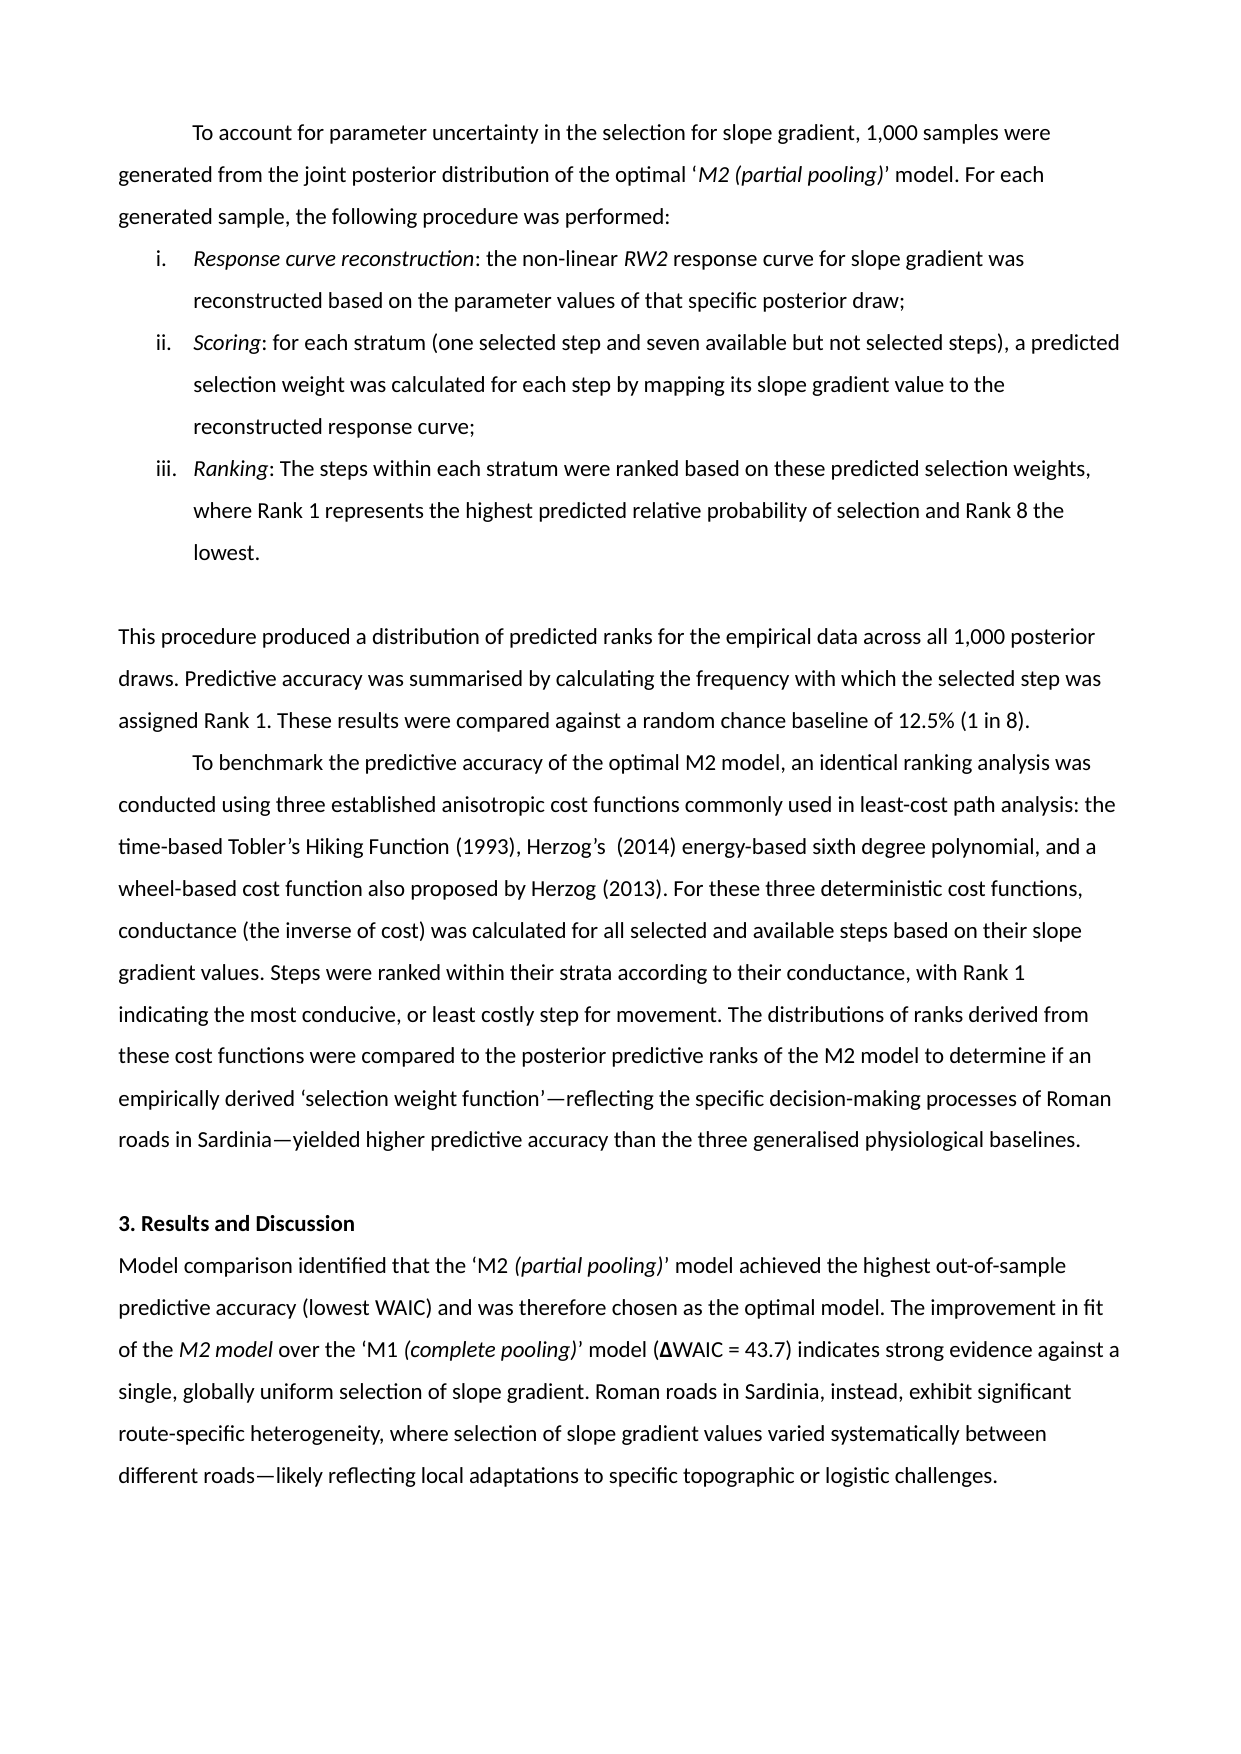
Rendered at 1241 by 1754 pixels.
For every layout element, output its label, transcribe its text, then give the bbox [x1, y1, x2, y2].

text 3. Results and Discussion [118, 1209, 1122, 1238]
list Scoring: for each stratum (one selected step and seven available but not selected steps), a predicted selection weight was calculated for each step by mapping its slope gradient value to the reconstructed response curve; [156, 328, 1122, 440]
text This procedure produced a distribution of predicted ranks for the empirical data across all 1,000 posterior draws. Predictive accuracy was summarised by calculating the frequency with which the selected step was assigned Rank 1. These results were compared against a random chance baseline of 12.5% (1 in 8). [118, 622, 1122, 734]
list Ranking: The steps within each stratum were ranked based on these predicted selection weights, where Rank 1 represents the highest predicted relative probability of selection and Rank 8 the lowest. [156, 454, 1122, 566]
text To benchmark the predictive accuracy of the optimal M2 model, an identical ranking analysis was conducted using three established anisotropic cost functions commonly used in least-cost path analysis: the time-based Tobler’s Hiking Function (1993), Herzog’s (2014) energy-based sixth degree polynomial, and a wheel-based cost function also proposed by Herzog (2013). For these three deterministic cost functions, conductance (the inverse of cost) was calculated for all selected and available steps based on their slope gradient values. Steps were ranked within their strata according to their conductance, with Rank 1 indicating the most conducive, or least costly step for movement. The distributions of ranks derived from these cost functions were compared to the posterior predictive ranks of the M2 model to determine if an empirically derived ‘selection weight function’—reflecting the specific decision-making processes of Roman roads in Sardinia—yielded higher predictive accuracy than the three generalised physiological baselines. [118, 748, 1122, 1154]
list Response curve reconstruction: the non-linear RW2 response curve for slope gradient was reconstructed based on the parameter values of that specific posterior draw; [156, 244, 1122, 314]
text To account for parameter uncertainty in the selection for slope gradient, 1,000 samples were generated from the joint posterior distribution of the optimal ‘M2 (partial pooling)’ model. For each generated sample, the following procedure was performed: [118, 118, 1122, 230]
text Model comparison identified that the ‘M2 (partial pooling)’ model achieved the highest out-of-sample predictive accuracy (lowest WAIC) and was therefore chosen as the optimal model. The improvement in fit of the M2 model over the ‘M1 (complete pooling)’ model (ΔWAIC = 43.7) indicates strong evidence against a single, globally uniform selection of slope gradient. Roman roads in Sardinia, instead, exhibit significant route-specific heterogeneity, where selection of slope gradient values varied systematically between different roads—likely reflecting local adaptations to specific topographic or logistic challenges. [118, 1252, 1122, 1489]
